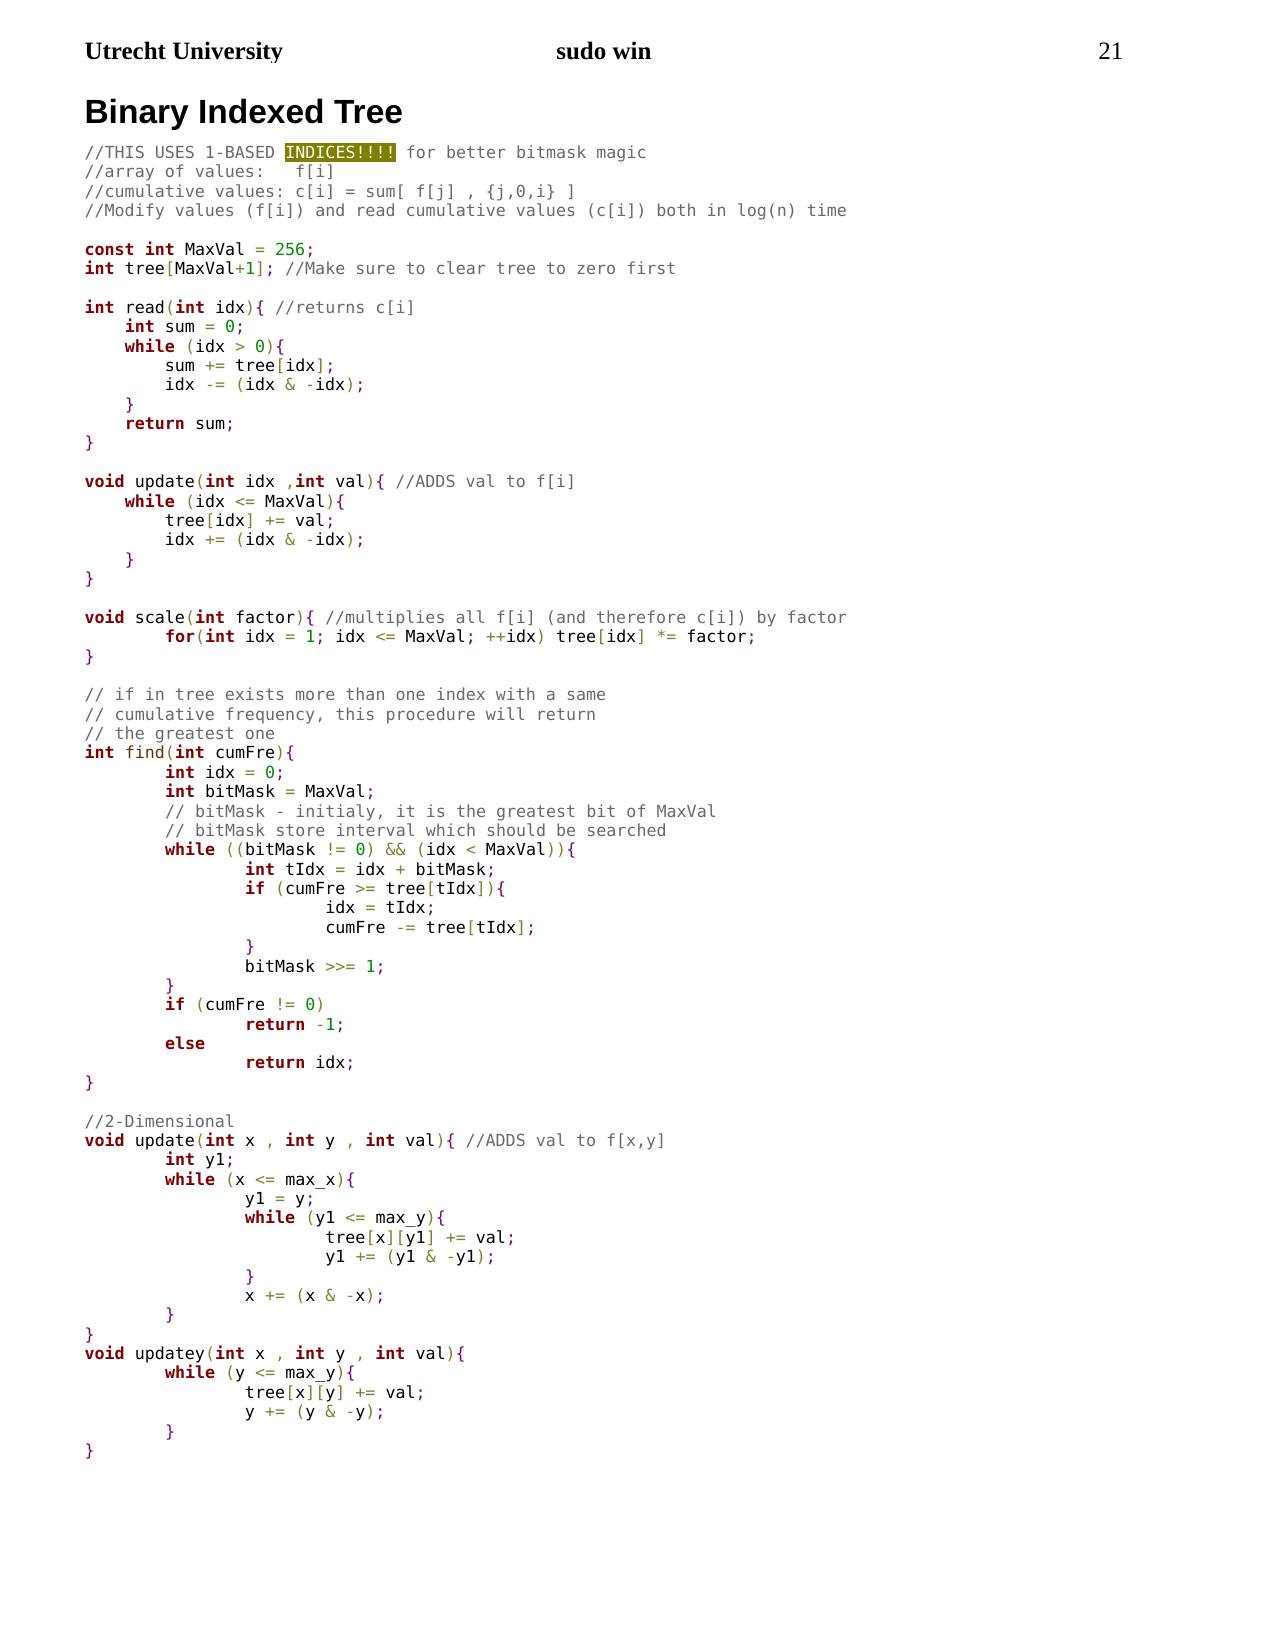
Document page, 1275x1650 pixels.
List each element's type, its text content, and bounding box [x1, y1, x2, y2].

text return sum; [84, 414, 1206, 433]
text bitMask >>= 1; [84, 957, 1206, 976]
text // cumulative frequency, this procedure will return [84, 705, 1206, 724]
text for(int idx = 1; idx <= MaxVal; ++idx) tree[idx] *= factor; [84, 627, 1206, 647]
text void update(int idx ,int val){ //ADDS val to f[i] [84, 472, 1206, 492]
text x += (x & -x); [84, 1286, 1206, 1305]
text return -1; [84, 1015, 1206, 1034]
text } [84, 1441, 1206, 1460]
text while (y <= max_y){ [84, 1363, 1206, 1383]
text } [84, 569, 1206, 588]
text //Modify values (f[i]) and read cumulative values (c[i]) both in log(n) time [84, 201, 1206, 220]
text while (y1 <= max_y){ [84, 1208, 1206, 1228]
text // if in tree exists more than one index with a same [84, 685, 1206, 705]
text int find(int cumFre){ [84, 743, 1206, 763]
text int sum = 0; [84, 317, 1206, 337]
subtitle Binary Indexed Tree [84, 92, 1206, 131]
text void update(int x , int y , int val){ //ADDS val to f[x,y] [84, 1131, 1206, 1150]
text if (cumFre >= tree[tIdx]){ [84, 879, 1206, 898]
text int tree[MaxVal+1]; //Make sure to clear tree to zero first [84, 259, 1206, 278]
text idx = tIdx; [84, 898, 1206, 918]
text int y1; [84, 1150, 1206, 1170]
text } [84, 1325, 1206, 1344]
text } [84, 937, 1206, 957]
text sum += tree[idx]; [84, 356, 1206, 375]
text int bitMask = MaxVal; [84, 782, 1206, 802]
text //array of values: f[i] [84, 162, 1206, 182]
text y += (y & -y); [84, 1402, 1206, 1422]
text } [84, 550, 1206, 569]
text } [84, 647, 1206, 666]
text return idx; [84, 1053, 1206, 1073]
text } [84, 976, 1206, 995]
text //cumulative values: c[i] = sum[ f[j] , {j,0,i} ] [84, 182, 1206, 201]
text y1 += (y1 & -y1); [84, 1247, 1206, 1267]
text idx += (idx & -idx); [84, 530, 1206, 550]
text else [84, 1034, 1206, 1053]
text tree[x][y1] += val; [84, 1228, 1206, 1247]
text cumFre -= tree[tIdx]; [84, 918, 1206, 937]
text void updatey(int x , int y , int val){ [84, 1344, 1206, 1363]
text //THIS USES 1-BASED INDICES!!!! for better bitmask magic [84, 143, 1206, 162]
text int idx = 0; [84, 763, 1206, 782]
text if (cumFre != 0) [84, 995, 1206, 1015]
text } [84, 1305, 1206, 1325]
text } [84, 1422, 1206, 1441]
text while (idx <= MaxVal){ [84, 492, 1206, 511]
text tree[idx] += val; [84, 511, 1206, 530]
text while (x <= max_x){ [84, 1170, 1206, 1189]
text int read(int idx){ //returns c[i] [84, 298, 1206, 317]
text } [84, 433, 1206, 453]
text } [84, 1073, 1206, 1092]
text //2-Dimensional [84, 1112, 1206, 1131]
text void scale(int factor){ //multiplies all f[i] (and therefore c[i]) by factor [84, 608, 1206, 627]
text } [84, 1267, 1206, 1286]
text const int MaxVal = 256; [84, 240, 1206, 259]
text y1 = y; [84, 1189, 1206, 1208]
text idx -= (idx & -idx); [84, 375, 1206, 395]
text // the greatest one [84, 724, 1206, 743]
text } [84, 395, 1206, 414]
text // bitMask - initialy, it is the greatest bit of MaxVal [84, 802, 1206, 821]
text int tIdx = idx + bitMask; [84, 860, 1206, 879]
text while ((bitMask != 0) && (idx < MaxVal)){ [84, 840, 1206, 860]
text // bitMask store interval which should be searched [84, 821, 1206, 840]
text while (idx > 0){ [84, 337, 1206, 356]
text tree[x][y] += val; [84, 1383, 1206, 1402]
